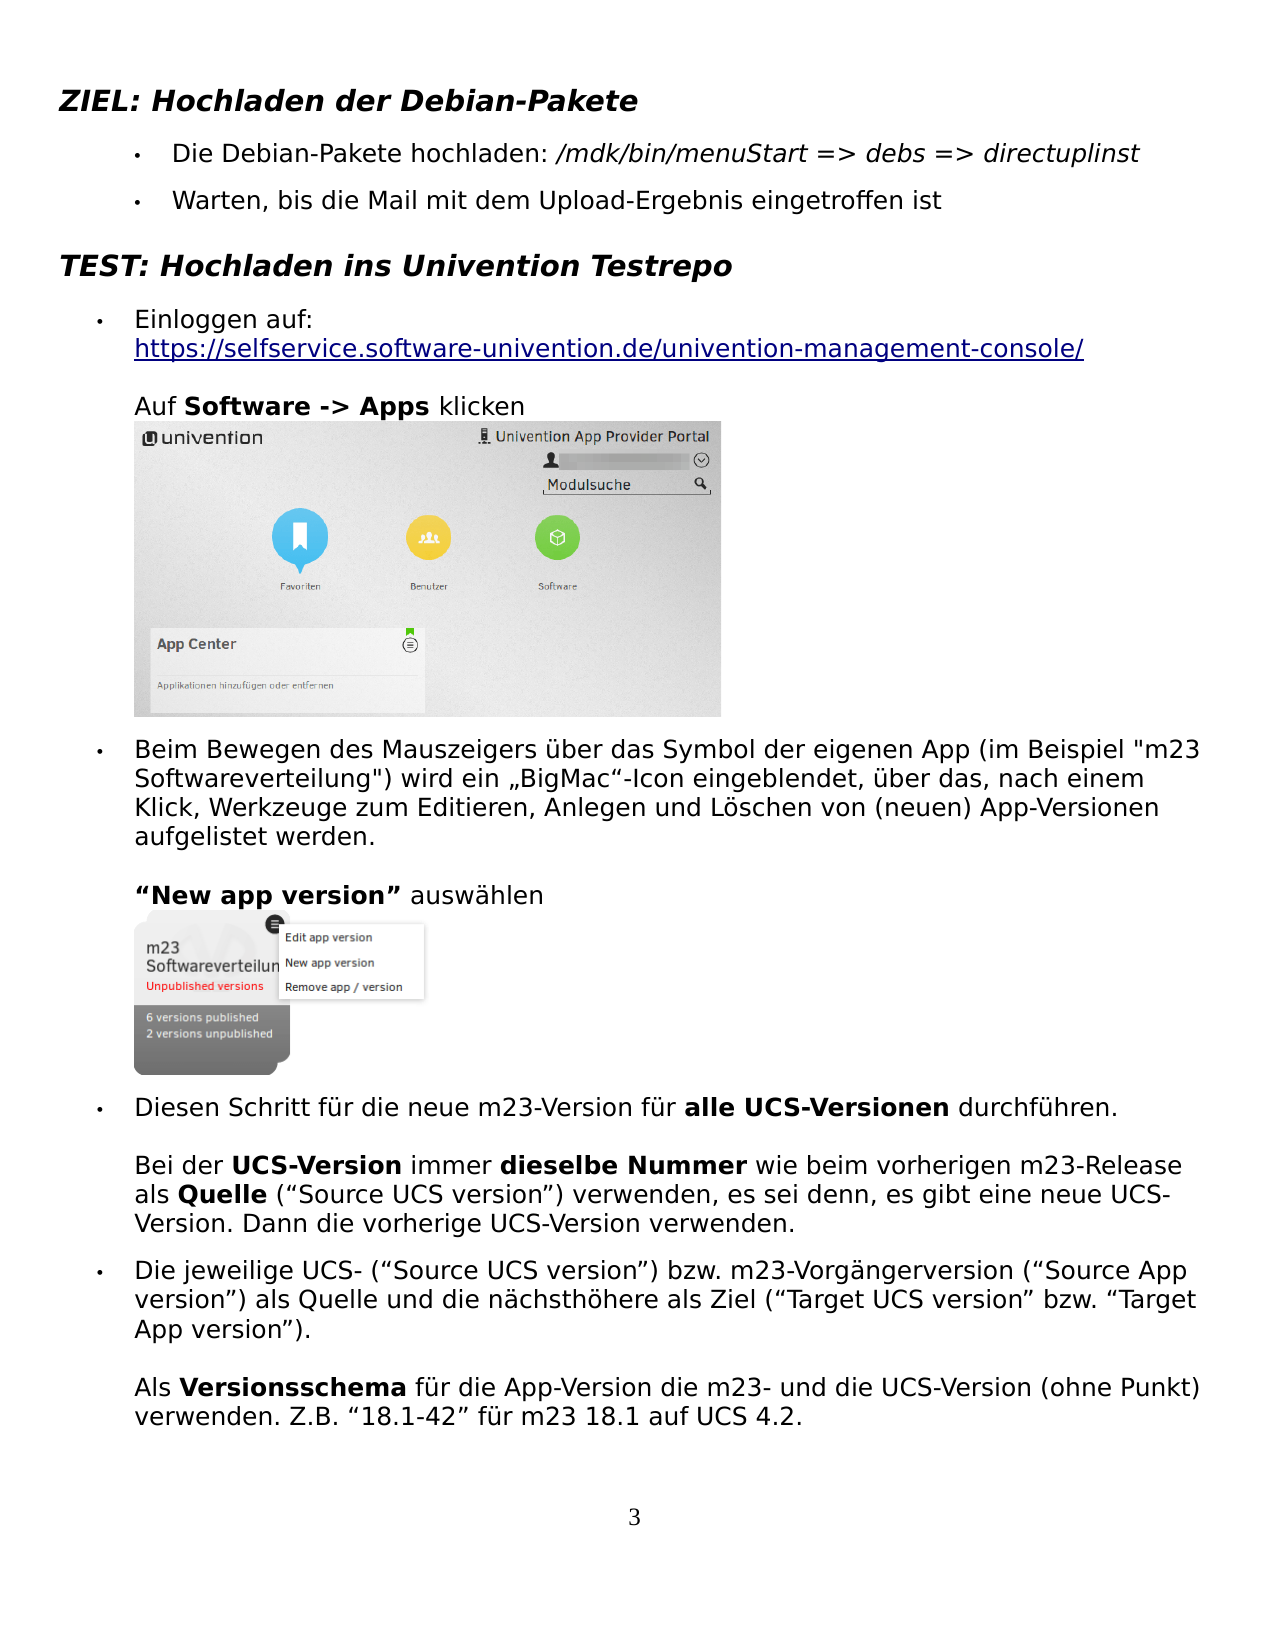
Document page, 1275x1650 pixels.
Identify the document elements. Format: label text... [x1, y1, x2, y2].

list Die jeweilige UCS- (“Source UCS version”) bzw. m23-Vorgängerversion (“Source App version”) als Quelle und die nächsthöhere als Ziel (“Target UCS version” bzw. “Target App version”). Als Versionsschema für die App-Version die m23- und die UCS-Version (ohne Punkt) verwenden. Z.B. “18.1-42” für m23 18.1 auf UCS 4.2. [97, 1256, 1216, 1461]
picture [134, 421, 722, 717]
list Warten, bis die Mail mit dem Upload-Ergebnis eingetroffen ist [134, 187, 1216, 216]
subtitle TEST: Hochladen ins Univention Testrepo [59, 250, 1216, 284]
list Einloggen auf: https://selfservice.software-univention.de/univention-management-console/ Auf Software -> Apps klicken [97, 305, 1216, 421]
list Beim Bewegen des Mauszeigers über das Symbol der eigenen App (im Beispiel "m23 Softwareverteilung") wird ein „BigMac“-Icon eingeblendet, über das, nach einem Klick, Werkzeuge zum Editieren, Anlegen und Löschen von (neuen) App-Versionen aufgelistet werden. “New app version” auswählen [97, 735, 1216, 1075]
subtitle ZIEL: Hochladen der Debian-Pakete [59, 84, 1216, 118]
list Die Debian-Pakete hochladen: /mdk/bin/menuStart => debs => directuplinst [134, 139, 1216, 169]
list Diesen Schritt für die neue m23-Version für alle UCS-Versionen durchführen. Bei der UCS-Version immer dieselbe Nummer wie beim vorherigen m23-Release als Quelle (“Source UCS version”) verwenden, es sei denn, es gibt eine neue UCS-Version. Dann die vorherige UCS-Version verwenden. [97, 1093, 1216, 1238]
picture [134, 910, 430, 1075]
